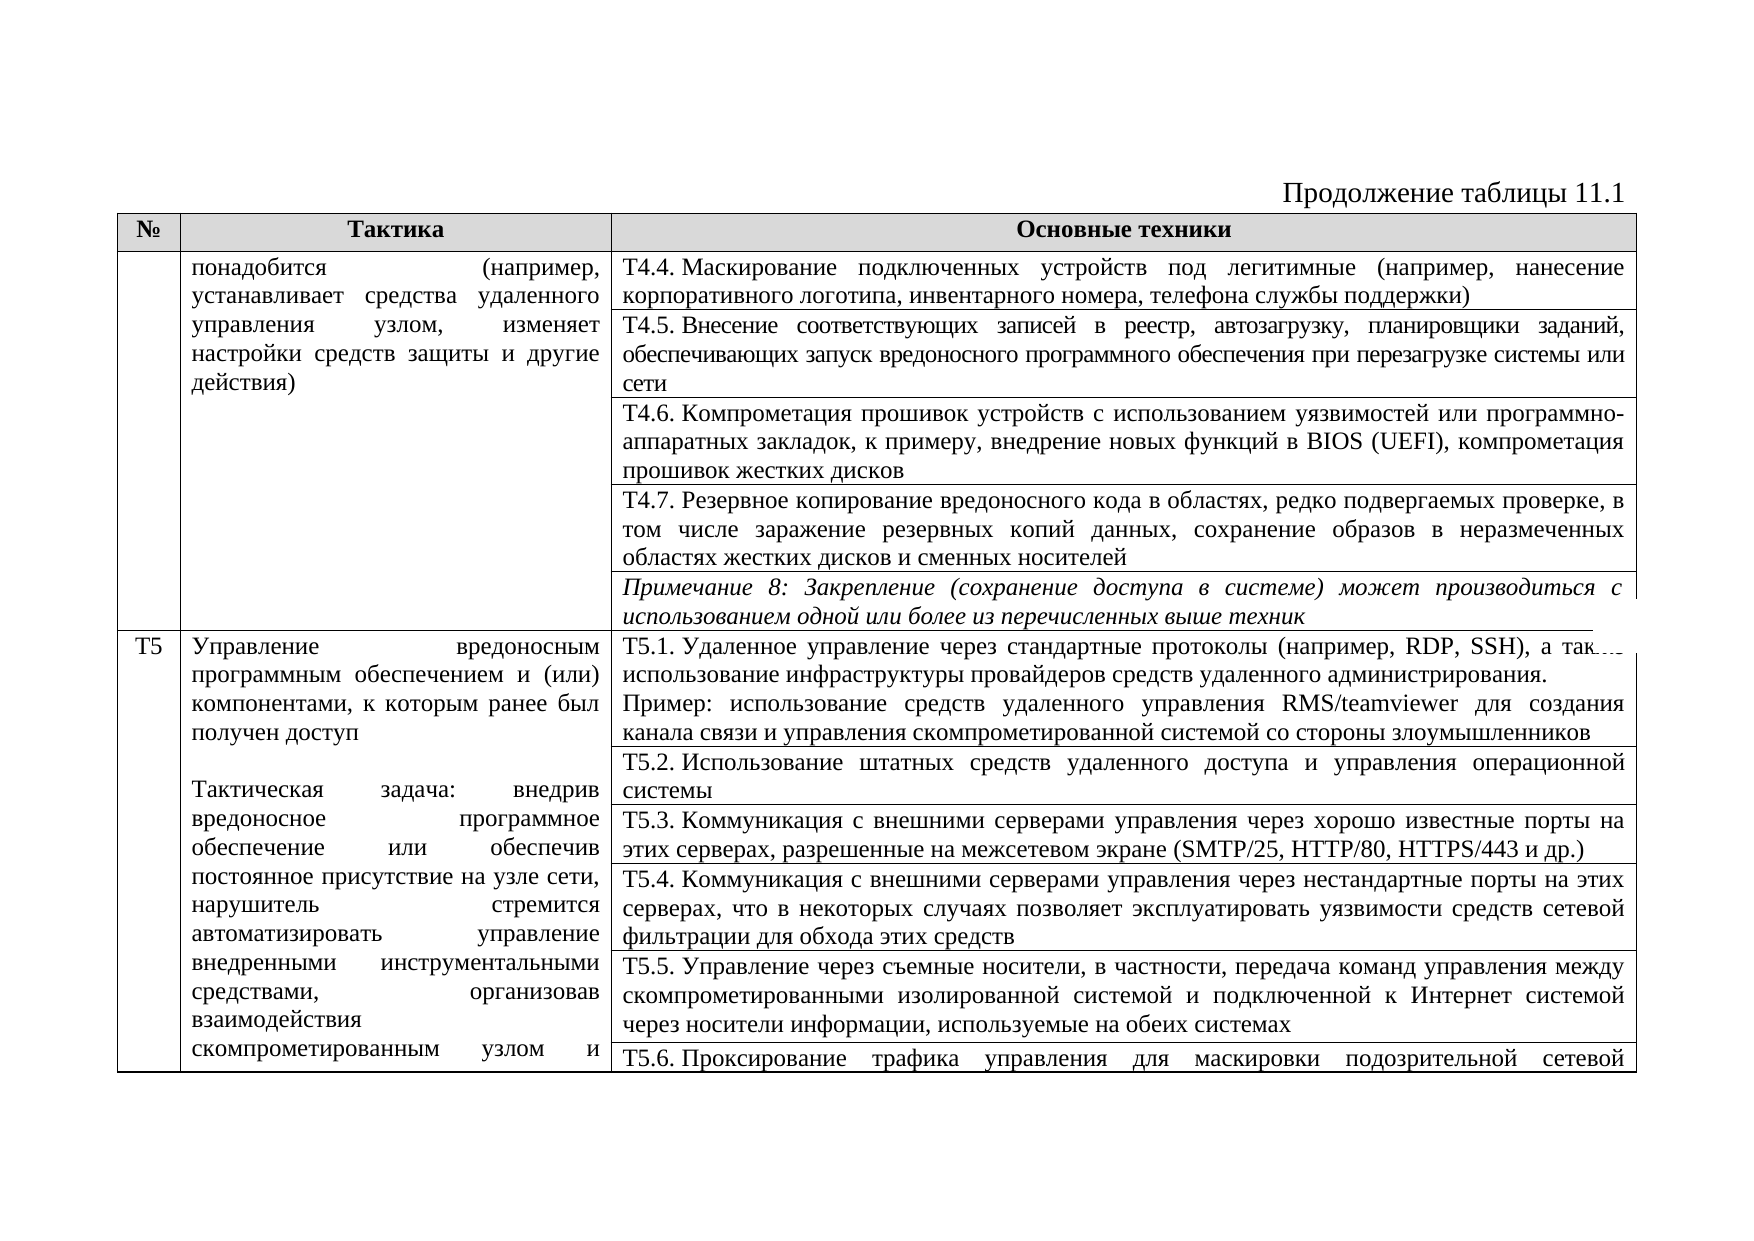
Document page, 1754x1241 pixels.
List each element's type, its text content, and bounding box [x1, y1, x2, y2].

table_cell Т5.5. Управление через съемные носители, в частности, передача команд управления между скомпрометированными изолированной системой и подключенной к Интернет системой через носители информации, используемые на обеих системах [612, 951, 1636, 1042]
table_cell Т5.2. Использование штатных средств удаленного доступа и управления операционной системы [612, 747, 1636, 804]
table_cell Т4.4. Маскирование подключенных устройств под легитимные (например, нанесение корпоративного логотипа, инвентарного номера, телефона службы поддержки) [612, 252, 1636, 309]
table_cell Основные техники [612, 214, 1636, 251]
table_cell Т4.7. Резервное копирование вредоносного кода в областях, редко подвергаемых проверке, в том числе заражение резервных копий данных, сохранение образов в неразмеченных областях жестких дисков и сменных носителей [612, 485, 1636, 571]
table_cell Т5.4. Коммуникация с внешними серверами управления через нестандартные порты на этих серверах, что в некоторых случаях позволяет эксплуатировать уязвимости средств сетевой фильтрации для обхода этих средств [612, 864, 1636, 950]
table_cell Т5.1. Удаленное управление через стандартные протоколы (например, RDP, SSH), а также использование инфраструктуры провайдеров средств удаленного администрирования. Пример: использование средств удаленного управления RMS/teamviewer для создания канала связи и управления скомпрометированной системой со стороны злоумышленников [612, 631, 1636, 746]
table_cell № [118, 214, 180, 251]
table_cell Примечание 8: Закрепление (сохранение доступа в системе) может производиться с использованием одной или более из перечисленных выше техник [612, 572, 1636, 630]
table_cell понадобится (например, устанавливает средства удаленного управления узлом, изменяет настройки средств защиты и другие действия) [181, 252, 611, 630]
table_header Продолжение таблицы 11.1 [117, 175, 1637, 213]
table_cell Т4.5. Внесение соответствующих записей в реестр, автозагрузку, планировщики заданий, обеспечивающих запуск вредоносного программного обеспечения при перезагрузке системы или сети [612, 310, 1636, 397]
table_cell Т5.6. Проксирование трафика управления для маскировки подозрительной сетевой [612, 1043, 1636, 1071]
table_cell Т5.3. Коммуникация с внешними серверами управления через хорошо известные порты на этих серверах, разрешенные на межсетевом экране (SMTP/25, HTTP/80, HTTPS/443 и др.) [612, 805, 1636, 863]
table_cell Т5 [118, 631, 180, 1071]
table_cell Управление вредоносным программным обеспечением и (или) компонентами, к которым ранее был получен доступ Тактическая задача: внедрив вредоносное программное обеспечение или обеспечив постоянное присутствие на узле сети, нарушитель стремится автоматизировать управление внедренными инструментальными средствами, организовав взаимодействия скомпрометированным узлом и [181, 631, 611, 1071]
table_cell Тактика [181, 214, 611, 251]
table_cell [118, 252, 180, 630]
table_cell Т4.6. Компрометация прошивок устройств с использованием уязвимостей или программно-аппаратных закладок, к примеру, внедрение новых функций в BIOS (UEFI), компрометация прошивок жестких дисков [612, 398, 1636, 484]
